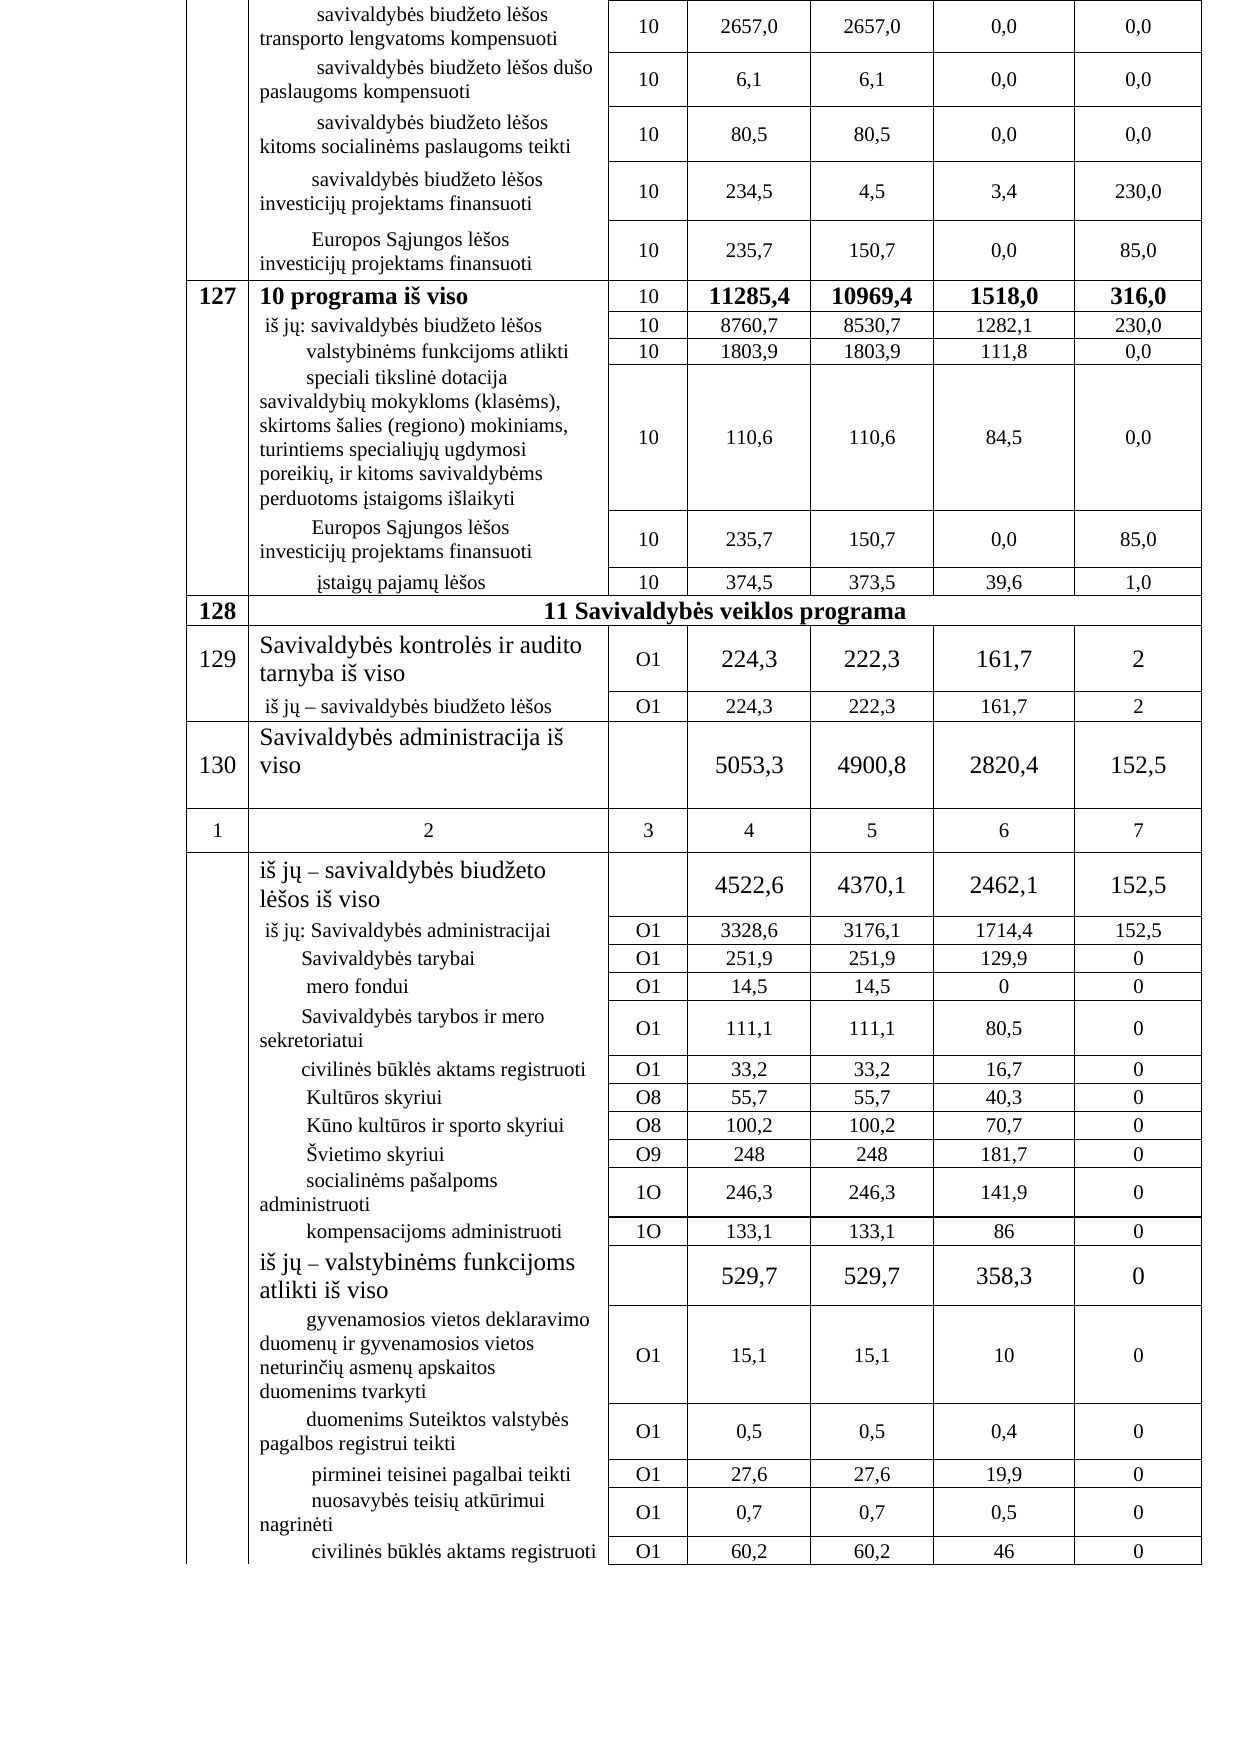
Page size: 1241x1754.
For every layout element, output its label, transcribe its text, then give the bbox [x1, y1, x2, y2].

table_cell 251,9 [688, 945, 810, 972]
table_cell Kultūros skyriui [249, 1083, 608, 1111]
table_cell 127 [187, 281, 248, 311]
table_cell 141,9 [934, 1168, 1074, 1216]
table_cell O1 [609, 1056, 687, 1083]
table_cell 0 [1075, 1404, 1201, 1459]
table_cell 80,5 [811, 107, 933, 161]
table_cell mero fondui [249, 972, 608, 1000]
table_cell 10 [609, 312, 687, 337]
table_cell 235,7 [688, 511, 810, 567]
table_cell 0,0 [1075, 339, 1201, 364]
table_cell 1O [609, 1218, 687, 1244]
table_cell 111,1 [688, 1001, 810, 1055]
table_cell iš jų: Savivaldybės administracijai [249, 916, 608, 944]
table_cell 222,3 [811, 692, 933, 721]
table_cell savivaldybės biudžeto lėšos transporto lengvatoms kompensuoti [249, 0, 608, 52]
table_cell [187, 52, 248, 106]
table_cell 0,0 [1075, 1, 1201, 52]
table_cell 8530,7 [811, 312, 933, 337]
table_cell [187, 1487, 248, 1536]
table_cell 5053,3 [688, 722, 810, 808]
table_cell 150,7 [811, 511, 933, 567]
table_cell 8760,7 [688, 312, 810, 337]
table_cell 152,5 [1075, 722, 1201, 808]
table_cell 0,4 [934, 1404, 1074, 1459]
table_cell 0 [1075, 1084, 1201, 1111]
table_cell O1 [609, 1488, 687, 1536]
table_cell 10969,4 [811, 281, 933, 311]
table_cell [187, 0, 248, 52]
table_cell 0 [1075, 945, 1201, 972]
table_cell 152,5 [1075, 917, 1201, 944]
table_cell 358,3 [934, 1246, 1074, 1305]
table_cell 10 programa iš viso [249, 281, 608, 311]
table_cell [187, 1536, 248, 1564]
table_cell 10 [609, 53, 687, 106]
table_cell O1 [609, 1001, 687, 1055]
table_cell [187, 338, 248, 364]
table_cell 0,5 [688, 1404, 810, 1459]
table_cell iš jų: savivaldybės biudžeto lėšos [249, 311, 608, 337]
table_cell [609, 1246, 687, 1305]
table_cell 10 [609, 162, 687, 220]
table_cell 10 [609, 221, 687, 280]
table_cell iš jų – valstybinėms funkcijoms atlikti iš viso [249, 1245, 608, 1305]
table_cell O1 [609, 973, 687, 1000]
table_cell [187, 916, 248, 944]
table_cell 0,0 [934, 107, 1074, 161]
table_cell 128 [187, 596, 248, 625]
table_cell 161,7 [934, 626, 1074, 691]
table_cell 248 [811, 1140, 933, 1167]
table_cell O1 [609, 1537, 687, 1564]
table_cell 0,5 [934, 1488, 1074, 1536]
table_cell [187, 1111, 248, 1139]
table_cell 110,6 [811, 365, 933, 509]
table_cell 0,0 [1075, 53, 1201, 106]
table_cell [187, 1305, 248, 1403]
table_cell [187, 220, 248, 280]
table_cell O8 [609, 1084, 687, 1111]
table_cell 15,1 [688, 1306, 810, 1403]
table_cell 0,0 [934, 1, 1074, 52]
table_cell 374,5 [688, 568, 810, 595]
table_cell O1 [609, 1306, 687, 1403]
table_cell savivaldybės biudžeto lėšos kitoms socialinėms paslaugoms teikti [249, 106, 608, 161]
table_cell 40,3 [934, 1084, 1074, 1111]
table_cell [609, 853, 687, 916]
table_cell 152,5 [1075, 853, 1201, 916]
table_cell 2462,1 [934, 853, 1074, 916]
table_cell O1 [609, 1404, 687, 1459]
table_cell [187, 1403, 248, 1459]
table_cell 111,1 [811, 1001, 933, 1055]
table_cell 0 [1075, 1140, 1201, 1167]
table_cell 4370,1 [811, 853, 933, 916]
table_cell 4522,6 [688, 853, 810, 916]
table_cell civilinės būklės aktams registruoti [249, 1055, 608, 1083]
table_cell duomenims Suteiktos valstybės pagalbos registrui teikti [249, 1403, 608, 1459]
table_cell 110,6 [688, 365, 810, 509]
table_cell 3328,6 [688, 917, 810, 944]
table_cell 80,5 [934, 1001, 1074, 1055]
table_cell 230,0 [1075, 162, 1201, 220]
table_cell 4,5 [811, 162, 933, 220]
table_cell 10 [609, 365, 687, 509]
table_cell [187, 1000, 248, 1055]
table_cell 1714,4 [934, 917, 1074, 944]
table_cell 4900,8 [811, 722, 933, 808]
table_cell 100,2 [811, 1112, 933, 1139]
table_cell 80,5 [688, 107, 810, 161]
table_cell 0 [1075, 973, 1201, 1000]
table_cell 1518,0 [934, 281, 1074, 311]
table_cell 224,3 [688, 626, 810, 691]
table_cell O1 [609, 626, 687, 691]
table_cell 10 [609, 511, 687, 567]
table_cell 46 [934, 1537, 1074, 1564]
table_cell iš jų – savivaldybės biudžeto lėšos iš viso [249, 853, 608, 916]
table_cell O1 [609, 917, 687, 944]
table_cell 0 [1075, 1218, 1201, 1244]
table_cell 181,7 [934, 1140, 1074, 1167]
table_cell 1282,1 [934, 312, 1074, 337]
table_cell 39,6 [934, 568, 1074, 595]
table_cell 373,5 [811, 568, 933, 595]
table_cell 316,0 [1075, 281, 1201, 311]
table_cell [187, 106, 248, 161]
table_cell O1 [609, 692, 687, 721]
table_cell 2 [1075, 692, 1201, 721]
table_cell 6,1 [688, 53, 810, 106]
table_cell 529,7 [811, 1246, 933, 1305]
table_cell 19,9 [934, 1460, 1074, 1487]
table_cell O8 [609, 1112, 687, 1139]
table_cell 529,7 [688, 1246, 810, 1305]
table_cell 85,0 [1075, 221, 1201, 280]
table_cell 1803,9 [811, 339, 933, 364]
table_cell 6,1 [811, 53, 933, 106]
table_cell 234,5 [688, 162, 810, 220]
table_cell 0 [1075, 1306, 1201, 1403]
table_cell 0 [1075, 1460, 1201, 1487]
table_cell 0 [1075, 1056, 1201, 1083]
table_cell savivaldybės biudžeto lėšos dušo paslaugoms kompensuoti [249, 52, 608, 106]
table_cell [187, 944, 248, 972]
table_cell iš jų – savivaldybės biudžeto lėšos [249, 691, 608, 721]
table_cell 0,0 [1075, 107, 1201, 161]
table_cell 1,0 [1075, 568, 1201, 595]
table_cell pirminei teisinei pagalbai teikti [249, 1459, 608, 1487]
table_cell įstaigų pajamų lėšos [249, 567, 608, 595]
table_cell 0 [1075, 1246, 1201, 1305]
table_cell [187, 972, 248, 1000]
table_cell 4 [688, 809, 810, 852]
table_cell 246,3 [811, 1168, 933, 1216]
table_cell 10 [609, 107, 687, 161]
table_cell 84,5 [934, 365, 1074, 509]
table_cell nuosavybės teisių atkūrimui nagrinėti [249, 1487, 608, 1536]
table_cell Kūno kultūros ir sporto skyriui [249, 1111, 608, 1139]
table_cell 1O [609, 1168, 687, 1216]
table_cell [187, 691, 248, 721]
table_cell 2 [249, 809, 608, 852]
table_cell [609, 722, 687, 808]
table_cell 15,1 [811, 1306, 933, 1403]
table_cell 60,2 [688, 1537, 810, 1564]
table_cell 14,5 [811, 973, 933, 1000]
table_cell gyvenamosios vietos deklaravimo duomenų ir gyvenamosios vietos neturinčių asmenų apskaitos duomenims tvarkyti [249, 1305, 608, 1403]
table_cell 85,0 [1075, 511, 1201, 567]
table_cell Švietimo skyriui [249, 1139, 608, 1167]
table_cell [187, 1055, 248, 1083]
table_cell 55,7 [688, 1084, 810, 1111]
table_cell 2657,0 [811, 1, 933, 52]
table_cell 129 [187, 626, 248, 691]
table_cell 70,7 [934, 1112, 1074, 1139]
table_cell socialinėms pašalpoms administruoti [249, 1167, 608, 1216]
table_cell [187, 364, 248, 509]
table_cell [187, 1459, 248, 1487]
table_cell 0 [1075, 1001, 1201, 1055]
table_cell 0 [1075, 1168, 1201, 1216]
table_cell 129,9 [934, 945, 1074, 972]
table_cell 133,1 [688, 1218, 810, 1244]
table_cell 16,7 [934, 1056, 1074, 1083]
table_cell [187, 1216, 248, 1244]
table_cell 2 [1075, 626, 1201, 691]
table_cell 14,5 [688, 973, 810, 1000]
table_cell 6 [934, 809, 1074, 852]
table_cell [187, 1139, 248, 1167]
table_cell 2820,4 [934, 722, 1074, 808]
table_cell 3 [609, 809, 687, 852]
table_cell [187, 1083, 248, 1111]
table_cell 224,3 [688, 692, 810, 721]
table_cell Savivaldybės tarybos ir mero sekretoriatui [249, 1000, 608, 1055]
table_cell kompensacijoms administruoti [249, 1216, 608, 1244]
table_cell 130 [187, 722, 248, 808]
table_cell O1 [609, 1460, 687, 1487]
table_cell 0,7 [688, 1488, 810, 1536]
table_cell 1 [187, 809, 248, 852]
table_cell 1803,9 [688, 339, 810, 364]
table_cell 0,0 [1075, 365, 1201, 509]
table_cell 86 [934, 1218, 1074, 1244]
table_cell 0,7 [811, 1488, 933, 1536]
table_cell 10 [934, 1306, 1074, 1403]
table_cell 111,8 [934, 339, 1074, 364]
table_cell 161,7 [934, 692, 1074, 721]
table_cell 33,2 [688, 1056, 810, 1083]
table_cell Europos Sąjungos lėšos investicijų projektams finansuoti [249, 510, 608, 567]
table_cell 230,0 [1075, 312, 1201, 337]
table_cell 60,2 [811, 1537, 933, 1564]
table_cell 0,5 [811, 1404, 933, 1459]
table_cell O1 [609, 945, 687, 972]
table_cell [187, 567, 248, 595]
table_cell 0 [1075, 1112, 1201, 1139]
table_cell 133,1 [811, 1218, 933, 1244]
table_cell O9 [609, 1140, 687, 1167]
table_cell 246,3 [688, 1168, 810, 1216]
table_cell valstybinėms funkcijoms atlikti [249, 338, 608, 364]
table_cell 11 Savivaldybės veiklos programa [249, 596, 1201, 625]
table_cell 11285,4 [688, 281, 810, 311]
table_cell [187, 853, 248, 916]
table_cell [187, 311, 248, 337]
table_cell 0,0 [934, 221, 1074, 280]
table_cell 7 [1075, 809, 1201, 852]
table_cell civilinės būklės aktams registruoti [249, 1536, 608, 1564]
table_cell 10 [609, 281, 687, 311]
table_cell 5 [811, 809, 933, 852]
table_cell [187, 1245, 248, 1305]
table_cell Savivaldybės kontrolės ir audito tarnyba iš viso [249, 626, 608, 691]
table_cell Europos Sąjungos lėšos investicijų projektams finansuoti [249, 220, 608, 280]
table_cell 27,6 [811, 1460, 933, 1487]
table_cell 100,2 [688, 1112, 810, 1139]
table_cell 10 [609, 568, 687, 595]
table_cell 33,2 [811, 1056, 933, 1083]
table_cell Savivaldybės tarybai [249, 944, 608, 972]
table_cell [187, 1167, 248, 1216]
table_cell 55,7 [811, 1084, 933, 1111]
table_cell [187, 161, 248, 220]
table_cell 0,0 [934, 53, 1074, 106]
table_cell 10 [609, 339, 687, 364]
table_cell 0,0 [934, 511, 1074, 567]
table_cell savivaldybės biudžeto lėšos investicijų projektams finansuoti [249, 161, 608, 220]
table_cell 2657,0 [688, 1, 810, 52]
table_cell 235,7 [688, 221, 810, 280]
table_cell Savivaldybės administracija iš viso [249, 722, 608, 808]
table_cell 251,9 [811, 945, 933, 972]
table_cell 0 [1075, 1488, 1201, 1536]
table_cell 3,4 [934, 162, 1074, 220]
table_cell 3176,1 [811, 917, 933, 944]
table_cell 0 [934, 973, 1074, 1000]
table_cell 248 [688, 1140, 810, 1167]
table_cell 10 [609, 1, 687, 52]
table_cell [187, 510, 248, 567]
table_cell 222,3 [811, 626, 933, 691]
table_cell 0 [1075, 1537, 1201, 1564]
table_cell 27,6 [688, 1460, 810, 1487]
table_cell 150,7 [811, 221, 933, 280]
table_cell speciali tikslinė dotacija savivaldybių mokykloms (klasėms), skirtoms šalies (regiono) mokiniams, turintiems specialiųjų ugdymosi poreikių, ir kitoms savivaldybėms perduotoms įstaigoms išlaikyti [249, 364, 608, 509]
